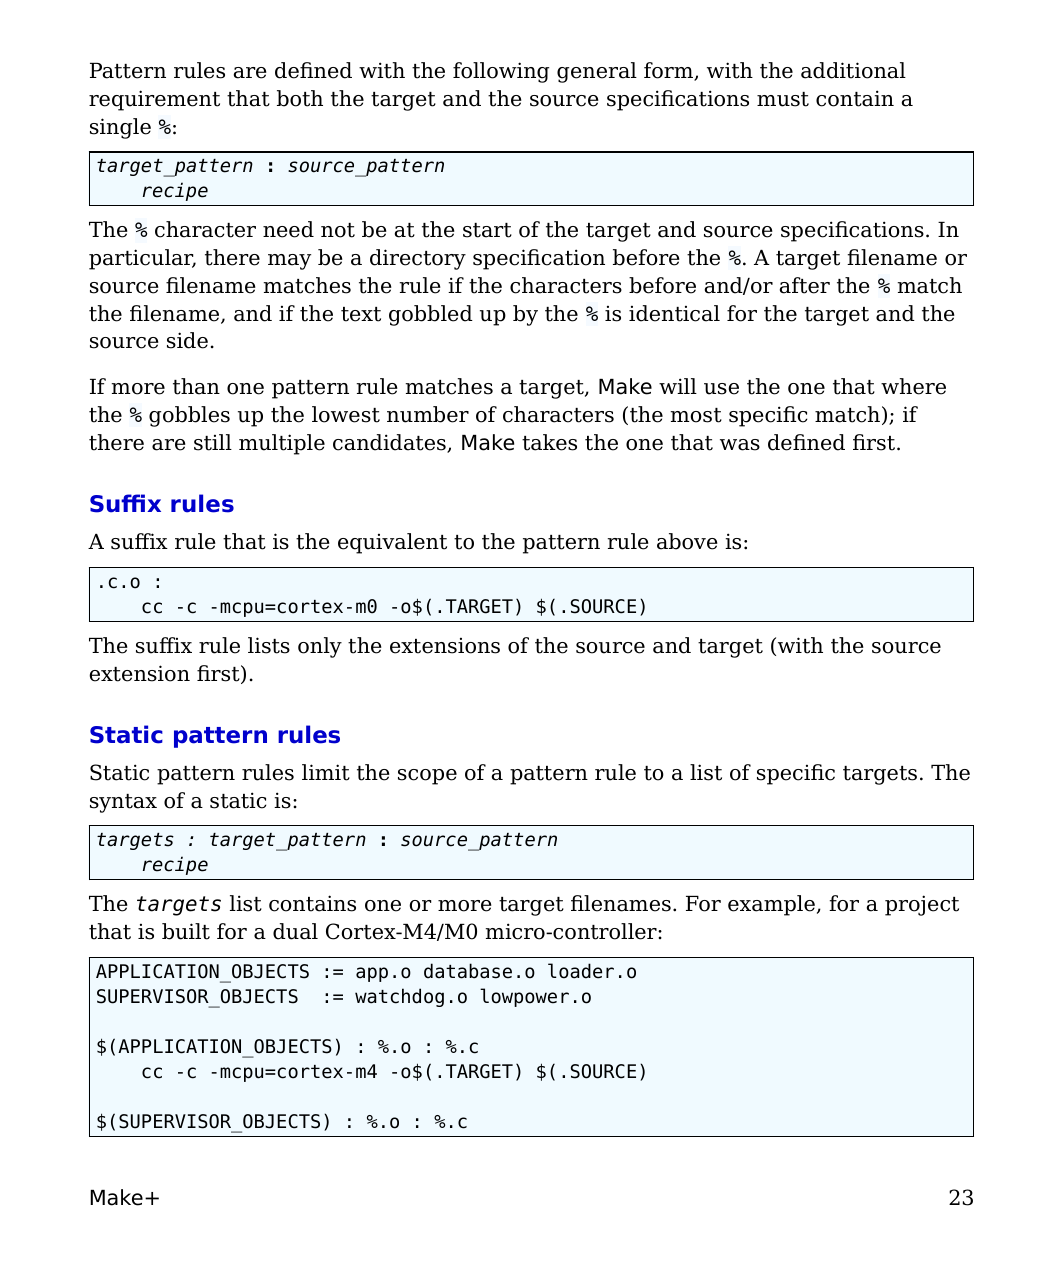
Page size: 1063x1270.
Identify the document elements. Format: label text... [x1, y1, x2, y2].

text SUPERVISOR_OBJECTS := watchdog.o lowpower.o [90, 982, 973, 1007]
text recipe [90, 176, 973, 205]
text Static pattern rules limit the scope of a pattern rule to a list of specific targets. The syntax of a static is: [88, 761, 974, 813]
text .c.o : [90, 568, 973, 592]
text The % character need not be at the start of the target and source specifications. In particular, there may be a directory specification before the %. A target filename or source filename matches the rule if the characters before and/or after the % match the filename, and if the text gobbled up by the % is identical for the target and the source side. [88, 218, 974, 354]
text cc -c -mcpu=cortex-m0 -o$(.TARGET) $(.SOURCE) [90, 592, 973, 621]
text recipe [90, 851, 973, 879]
text APPLICATION_OBJECTS := app.o database.o loader.o [90, 958, 973, 982]
text The targets list contains one or more target filenames. For example, for a project that is built for a dual Cortex-M4/M0 micro-controller: [88, 892, 974, 944]
text The suffix rule lists only the extensions of the source and target (with the source extension first). [88, 634, 974, 686]
text $(APPLICATION_OBJECTS) : %.o : %.c [90, 1032, 973, 1057]
text A suffix rule that is the equivalent to the pattern rule above is: [88, 530, 974, 554]
text Pattern rules are defined with the following general form, with the additional requirement that both the target and the source specifications must contain a single %: [88, 59, 974, 139]
text targets : target_pattern : source_pattern [90, 826, 973, 851]
subtitle Static pattern rules [88, 722, 974, 748]
text target_pattern : source_pattern [90, 153, 973, 176]
text $(SUPERVISOR_OBJECTS) : %.o : %.c [90, 1107, 973, 1136]
subtitle Suffix rules [88, 491, 974, 518]
text If more than one pattern rule matches a target, Make will use the one that where the % gobbles up the lowest number of characters (the most specific match); if there are still multiple candidates, Make takes the one that was defined first. [88, 375, 974, 455]
text cc -c -mcpu=cortex-m4 -o$(.TARGET) $(.SOURCE) [90, 1057, 973, 1082]
